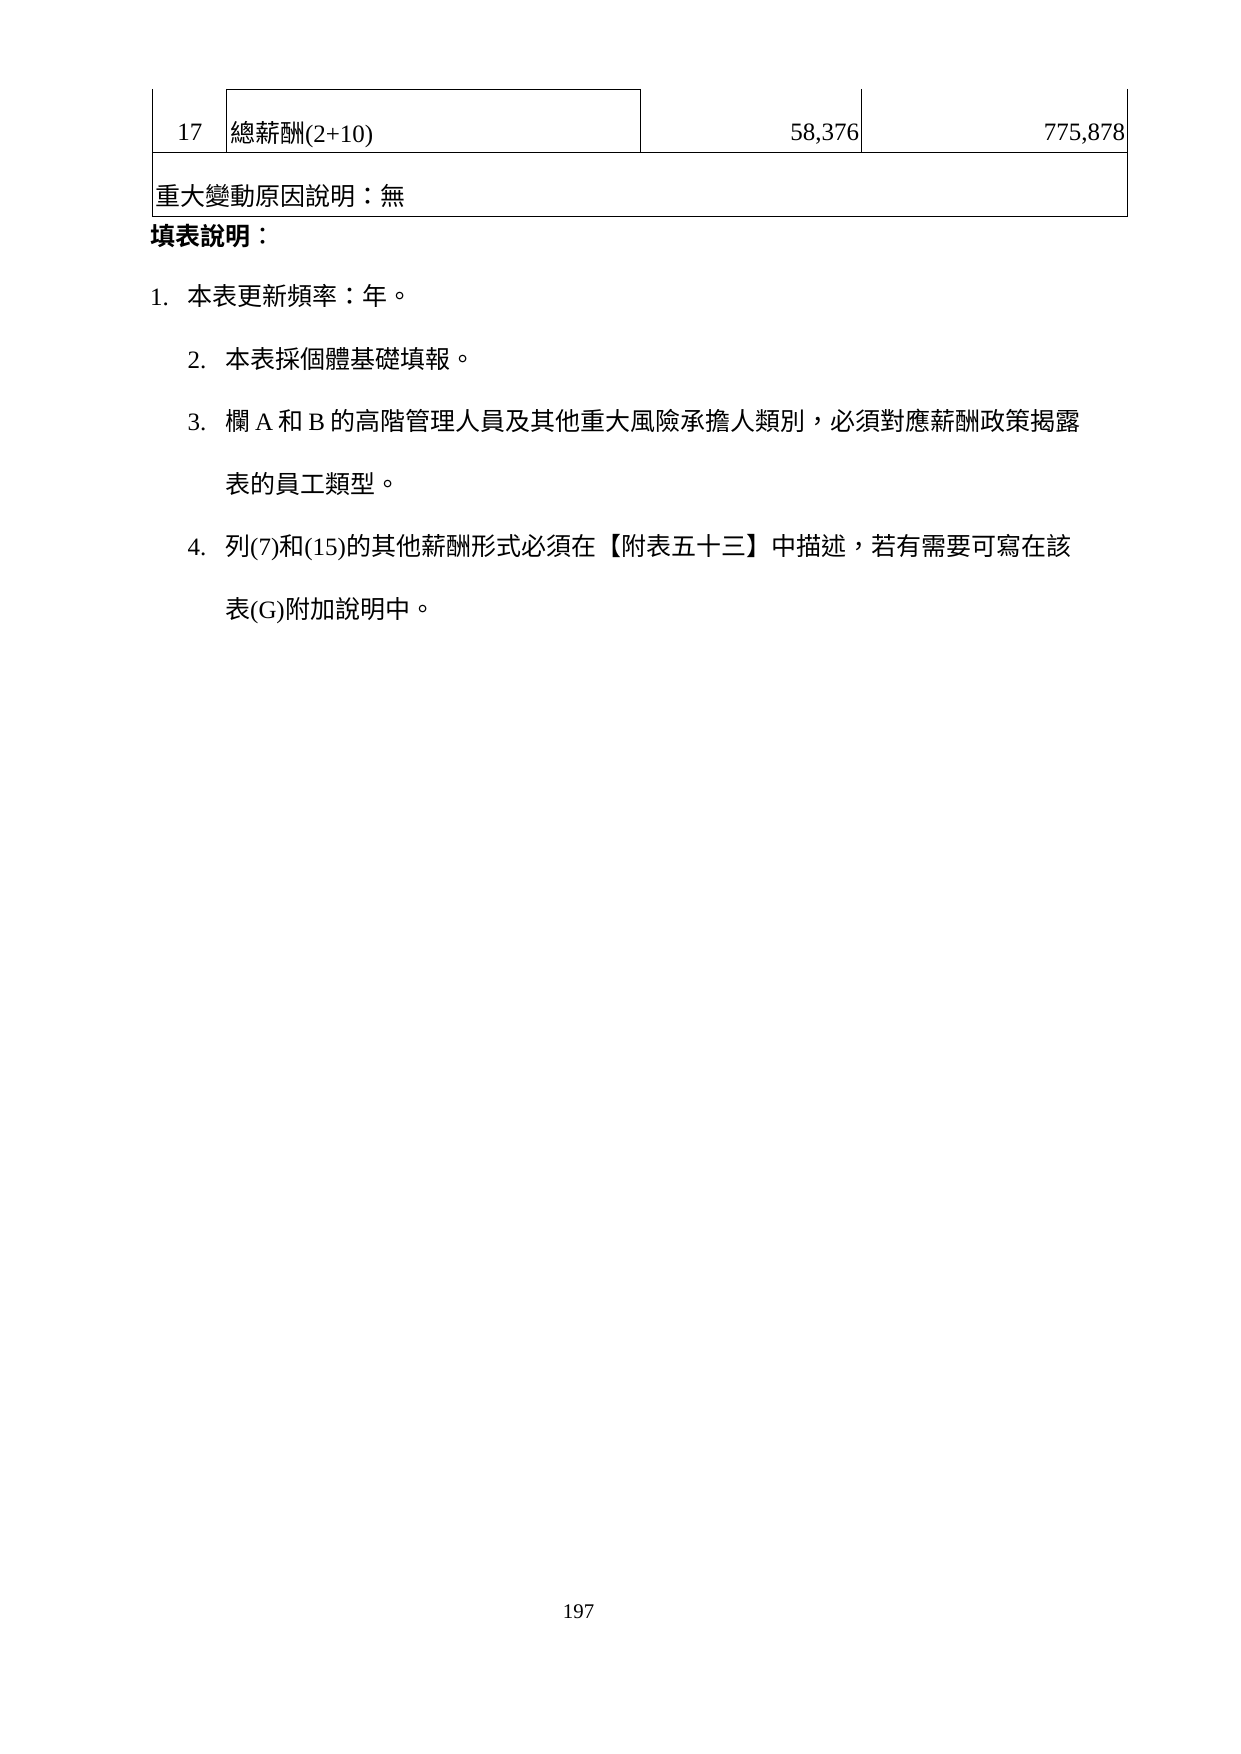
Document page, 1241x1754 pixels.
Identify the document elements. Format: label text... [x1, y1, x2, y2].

table_cell 總薪酬(2+10) [227, 90, 640, 152]
table_cell 17 [153, 89, 226, 152]
list 本表更新頻率：年。 [150, 253, 1090, 316]
list 列(7)和(15)的其他薪酬形式必須在【附表五十三】中描述，若有需要可寫在該表(G)附加說明中。 [187, 503, 1090, 628]
text 填表說明： [150, 217, 1090, 253]
table_cell 775,878 [862, 89, 1127, 152]
list 欄A和B的高階管理人員及其他重大風險承擔人類別，必須對應薪酬政策揭露表的員工類型。 [187, 378, 1090, 503]
table_cell 重大變動原因說明：無 [153, 153, 1127, 216]
table_cell 58,376 [641, 89, 861, 152]
list 本表採個體基礎填報。 [187, 316, 1090, 378]
